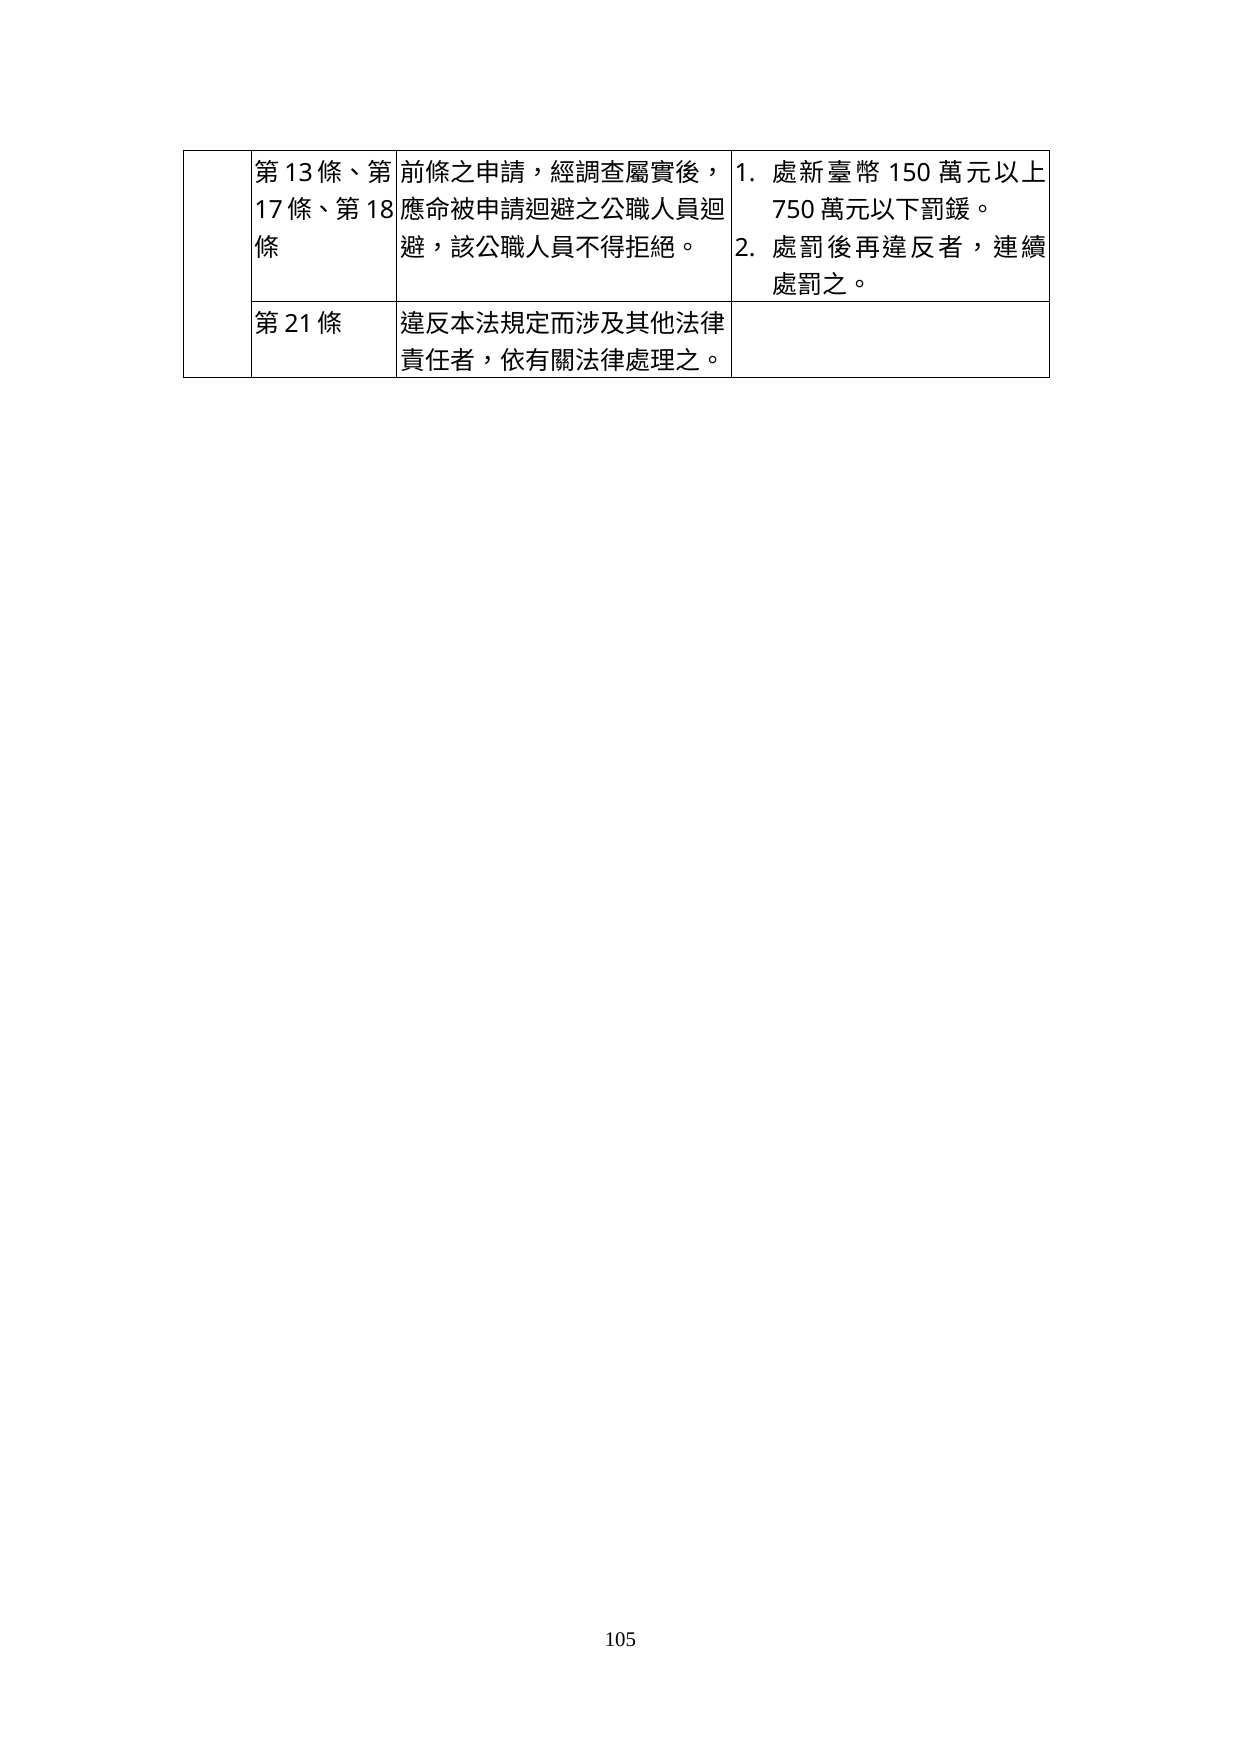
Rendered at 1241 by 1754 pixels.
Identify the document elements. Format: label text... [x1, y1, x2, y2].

table_cell [732, 302, 1049, 377]
table_cell 第13條、第17條、第18條 [252, 151, 396, 301]
table_cell 處新臺幣150萬元以上750萬元以下罰鍰。 處罰後再違反者，連續處罰之。 [732, 151, 1049, 301]
table_cell 前條之申請，經調查屬實後，應命被申請迴避之公職人員迴避，該公職人員不得拒絕。 [397, 151, 731, 301]
table_cell 違反本法規定而涉及其他法律責任者，依有關法律處理之。 [397, 302, 731, 377]
table_cell [184, 151, 251, 377]
table_cell 第21條 [252, 302, 396, 377]
